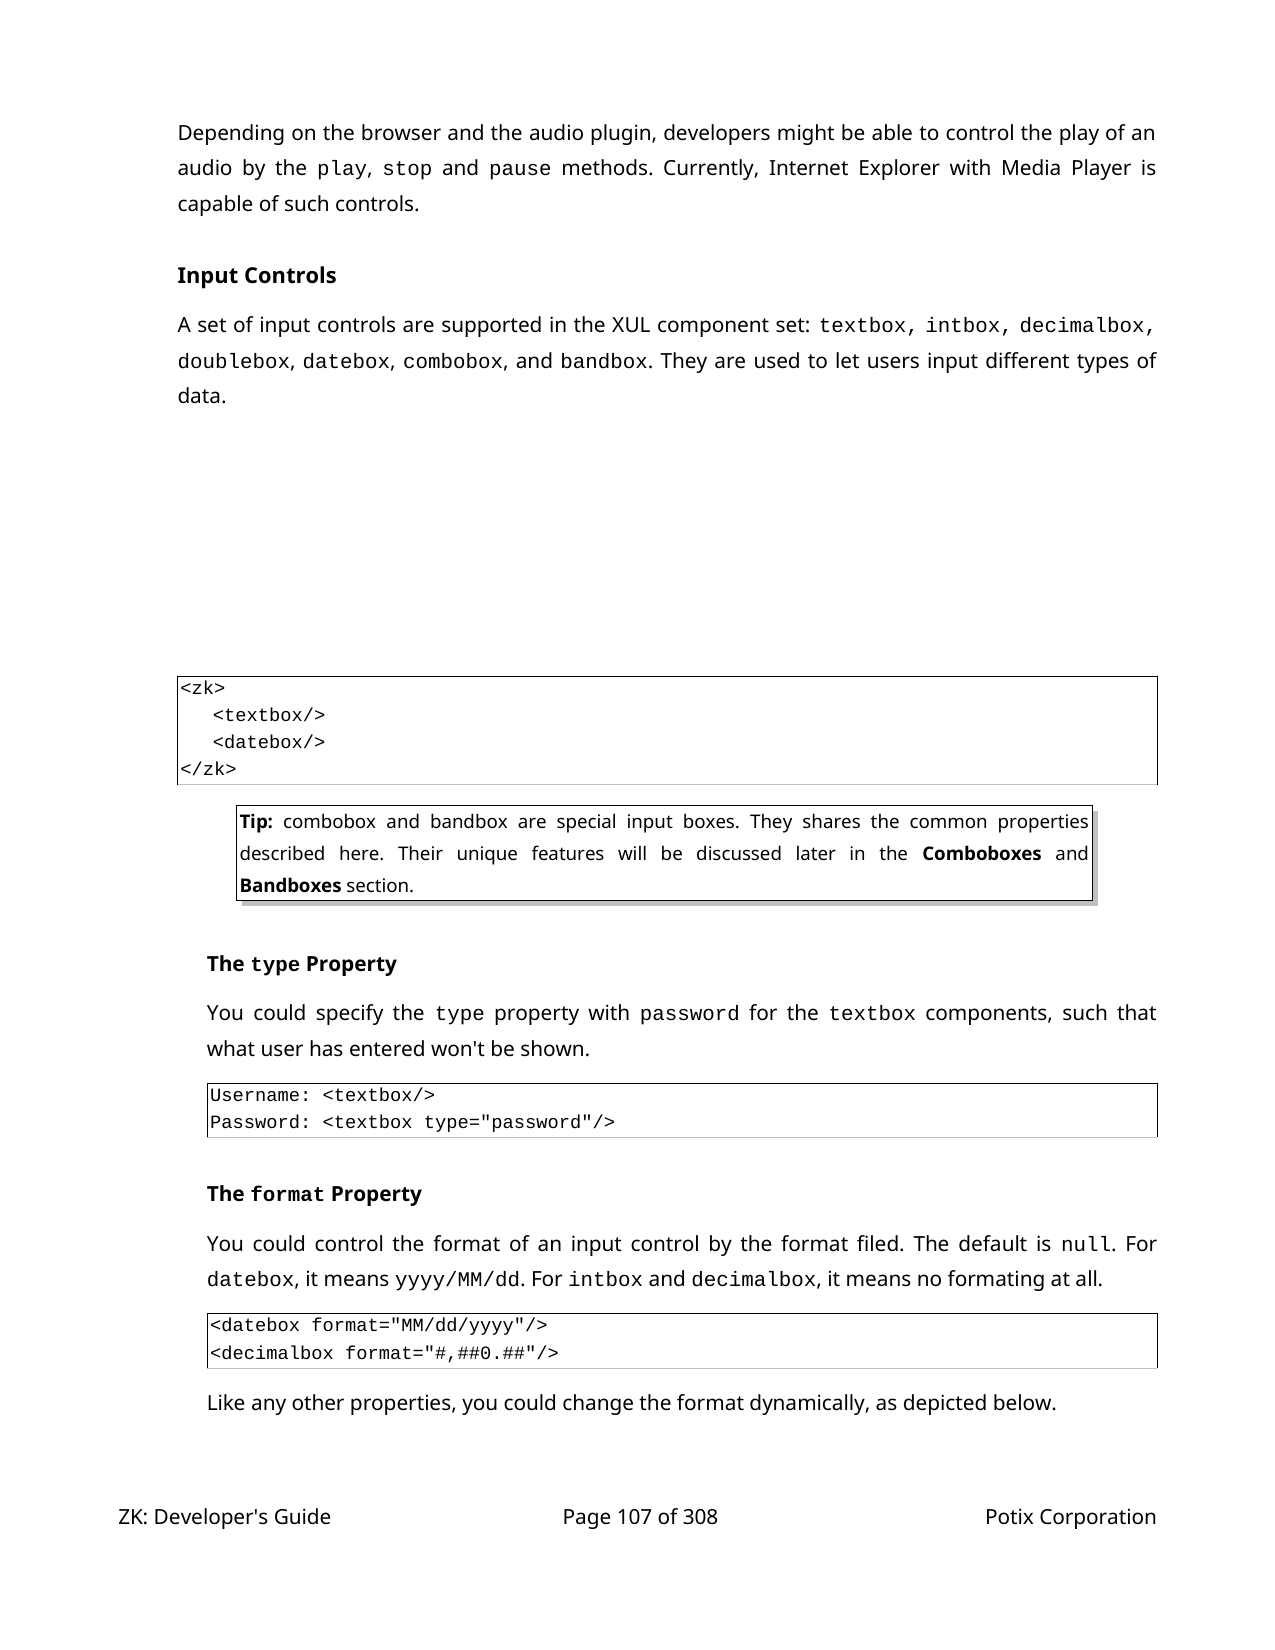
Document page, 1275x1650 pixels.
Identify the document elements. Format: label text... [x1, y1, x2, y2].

text Like any other properties, you could change the format dynamically, as depicted below. [207, 1388, 1157, 1417]
subtitle The type Property [207, 949, 1157, 977]
text You could control the format of an input control by the format filed. The default is null. For datebox, it means yyyy/MM/dd. For intbox and decimalbox, it means no formating at all. [207, 1229, 1157, 1293]
text A set of input controls are supported in the XUL component set: textbox, intbox, decimalbox, doublebox, datebox, combobox, and bandbox. They are used to let users input different types of data. [177, 310, 1157, 409]
text <datebox format="MM/dd/yyyy"/> [208, 1314, 1157, 1338]
subtitle The format Property [207, 1179, 1157, 1208]
text Username: <textbox/> [208, 1084, 1157, 1107]
text <datebox/> [178, 730, 1157, 754]
text <textbox/> [178, 703, 1157, 727]
text <decimalbox format="#,##0.##"/> [208, 1341, 1157, 1368]
text Depending on the browser and the audio plugin, developers might be able to control the play of an audio by the play, stop and pause methods. Currently, Internet Explorer with Media Player is capable of such controls. [177, 118, 1157, 217]
text You could specify the type property with password for the textbox components, such that what user has entered won't be shown. [207, 998, 1157, 1062]
text </zk> [178, 757, 1157, 784]
text Password: <textbox type="password"/> [208, 1110, 1157, 1137]
subtitle Input Controls [177, 259, 1157, 289]
text Tip: combobox and bandbox are special input boxes. They shares the common properties described here. Their unique features will be discussed later in the Comboboxes and Bandboxes section. [237, 806, 1092, 900]
text <zk> [178, 677, 1157, 700]
